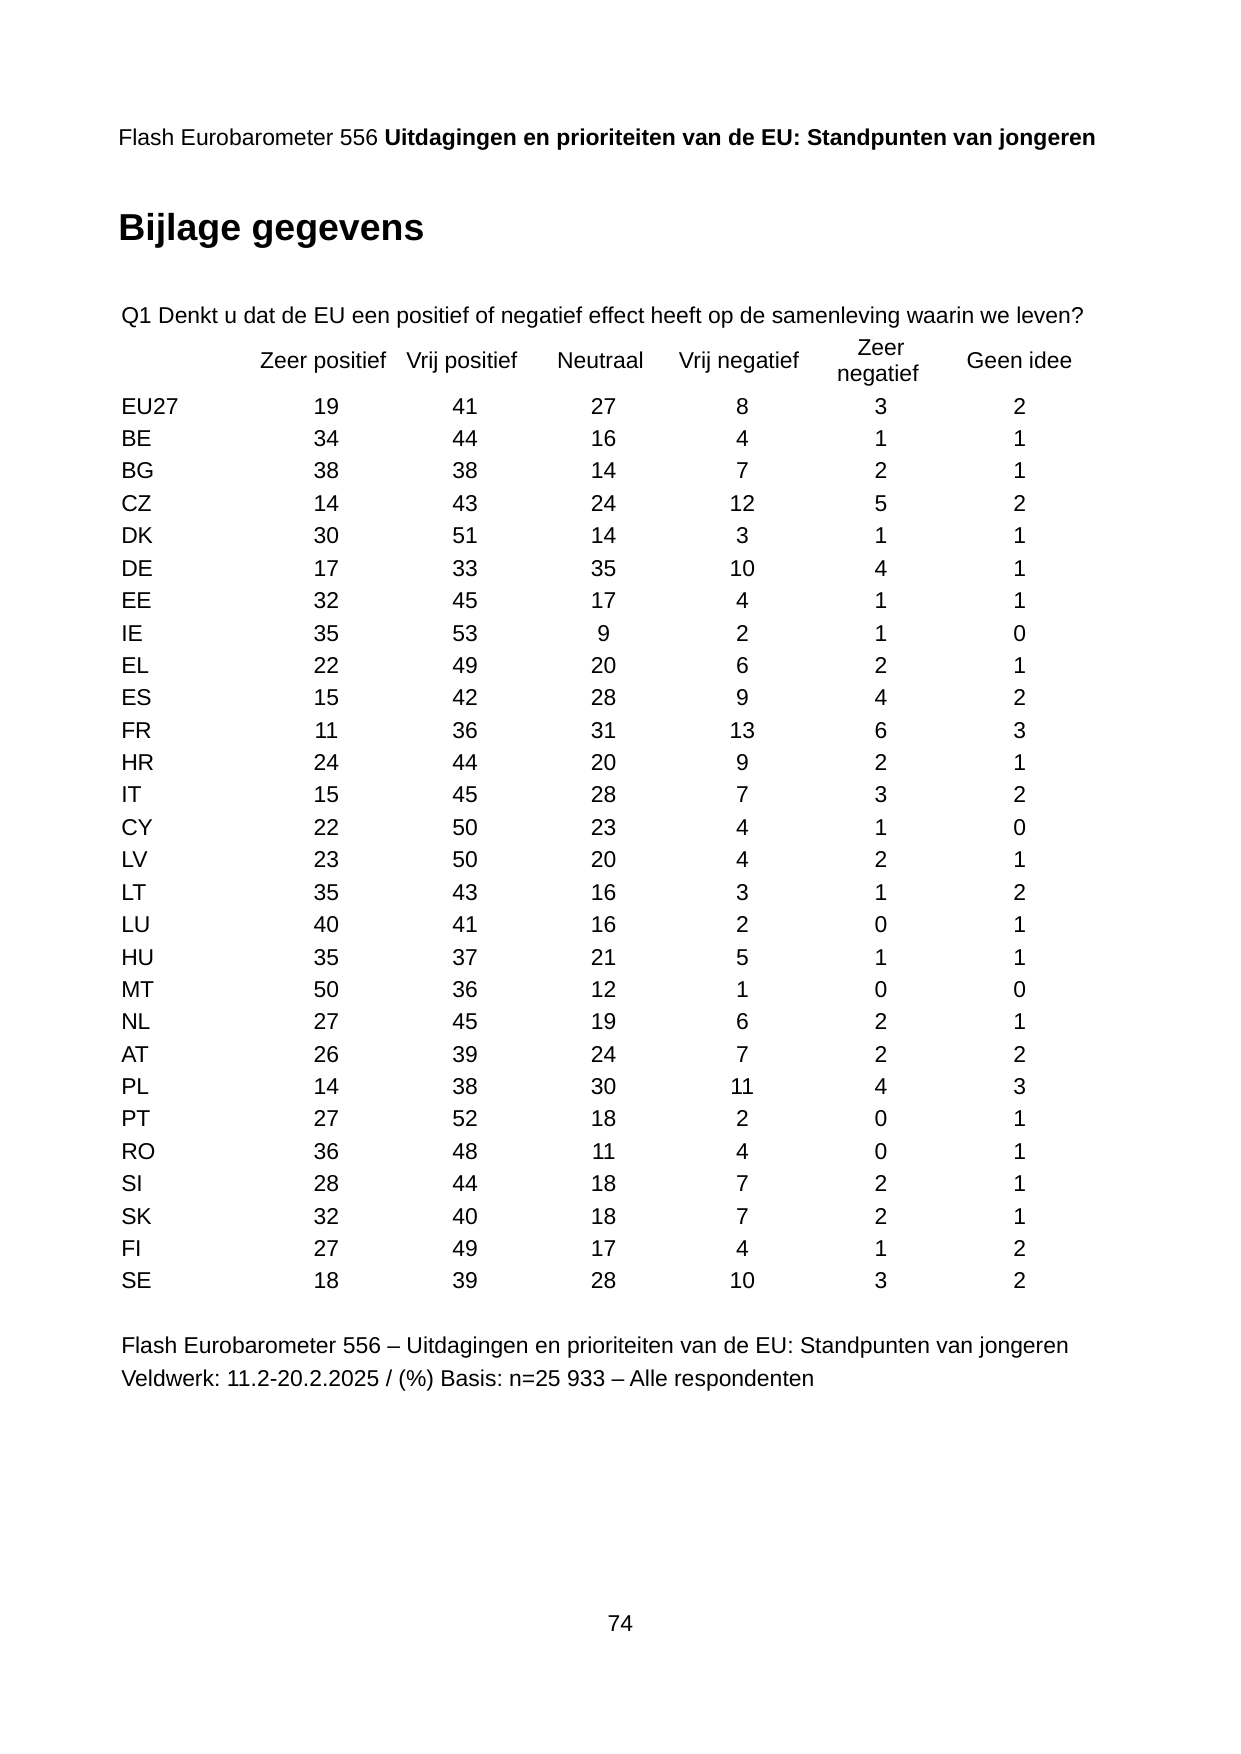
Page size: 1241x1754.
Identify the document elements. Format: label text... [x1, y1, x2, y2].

table_cell 49 [395, 1232, 534, 1264]
table_cell Neutraal [534, 331, 673, 390]
table_cell 15 [257, 681, 395, 714]
table_cell 1 [811, 519, 950, 552]
table_cell 7 [673, 455, 811, 487]
table_cell 2 [950, 1038, 1089, 1070]
table_cell 43 [395, 487, 534, 519]
table_cell 2 [673, 616, 811, 649]
table_cell 16 [534, 876, 673, 908]
table_cell 6 [811, 714, 950, 746]
table_cell 1 [950, 843, 1089, 876]
table_cell 20 [534, 649, 673, 681]
table_cell SK [118, 1200, 257, 1232]
table_cell 12 [673, 487, 811, 519]
table_cell 1 [811, 422, 950, 454]
table_cell DK [118, 519, 257, 552]
table_cell 18 [534, 1167, 673, 1199]
table_cell 35 [257, 876, 395, 908]
table_cell 2 [811, 455, 950, 487]
table_cell AT [118, 1038, 257, 1070]
table_cell [118, 1297, 257, 1329]
table_cell 1 [950, 552, 1089, 584]
table_cell FI [118, 1232, 257, 1264]
table_cell 42 [395, 681, 534, 714]
table_cell 28 [534, 1264, 673, 1297]
table_cell 0 [811, 973, 950, 1005]
table_cell PT [118, 1103, 257, 1135]
table_cell Zeer positief [257, 331, 395, 390]
table_cell 18 [534, 1103, 673, 1135]
table_cell 1 [950, 649, 1089, 681]
table_cell 27 [257, 1005, 395, 1038]
table_cell 3 [811, 1264, 950, 1297]
table_cell 1 [811, 940, 950, 973]
table_cell 39 [395, 1264, 534, 1297]
table_cell 50 [395, 811, 534, 843]
table_cell 1 [950, 455, 1089, 487]
table_cell 7 [673, 1200, 811, 1232]
table_cell 1 [950, 908, 1089, 940]
table_cell 4 [673, 811, 811, 843]
table_cell LV [118, 843, 257, 876]
table_cell 41 [395, 908, 534, 940]
table_cell SE [118, 1264, 257, 1297]
table_cell Veldwerk: 11.2-20.2.2025 / (%) Basis: n=25 933 – Alle respondenten [118, 1362, 1089, 1394]
subtitle Bijlage gegevens [118, 205, 1122, 248]
table_cell 28 [534, 681, 673, 714]
table_cell 6 [673, 1005, 811, 1038]
table_cell [395, 1297, 534, 1329]
table_cell 35 [257, 616, 395, 649]
table_cell 27 [534, 390, 673, 422]
table_cell [118, 331, 257, 390]
table_cell 16 [534, 908, 673, 940]
table_cell PL [118, 1070, 257, 1102]
table_cell 53 [395, 616, 534, 649]
table_cell 1 [811, 1232, 950, 1264]
table_cell 48 [395, 1135, 534, 1167]
table_cell EL [118, 649, 257, 681]
table_cell 0 [950, 973, 1089, 1005]
table_cell MT [118, 973, 257, 1005]
table_cell CZ [118, 487, 257, 519]
table_cell 4 [673, 843, 811, 876]
table_cell 4 [811, 681, 950, 714]
table_cell 14 [534, 455, 673, 487]
table_cell 4 [673, 584, 811, 616]
table_cell 0 [811, 1103, 950, 1135]
table_cell 1 [950, 584, 1089, 616]
table_cell 31 [534, 714, 673, 746]
table_cell 9 [534, 616, 673, 649]
table_cell SI [118, 1167, 257, 1199]
table_cell DE [118, 552, 257, 584]
table_cell 50 [257, 973, 395, 1005]
table_cell Zeer negatief [811, 331, 950, 390]
table_cell 14 [257, 1070, 395, 1102]
table_cell 43 [395, 876, 534, 908]
table_cell 0 [950, 616, 1089, 649]
table_cell 1 [811, 584, 950, 616]
table_cell 23 [257, 843, 395, 876]
table_cell 2 [811, 843, 950, 876]
table_cell 20 [534, 843, 673, 876]
table_cell 2 [811, 1005, 950, 1038]
table_cell 5 [673, 940, 811, 973]
table_cell 51 [395, 519, 534, 552]
table_cell LU [118, 908, 257, 940]
table_cell Flash Eurobarometer 556 – Uitdagingen en prioriteiten van de EU: Standpunten van jongeren [118, 1329, 1089, 1362]
table_cell RO [118, 1135, 257, 1167]
table_cell 1 [950, 1200, 1089, 1232]
table_cell 2 [673, 908, 811, 940]
table_cell 17 [257, 552, 395, 584]
table_cell 17 [534, 1232, 673, 1264]
table_cell 1 [811, 876, 950, 908]
table_cell 0 [950, 811, 1089, 843]
table_cell 7 [673, 1038, 811, 1070]
table_cell 30 [534, 1070, 673, 1102]
table_cell 7 [673, 1167, 811, 1199]
table_cell 40 [257, 908, 395, 940]
table_cell 1 [950, 519, 1089, 552]
table_cell 7 [673, 779, 811, 811]
table_cell 1 [673, 973, 811, 1005]
table_cell 14 [534, 519, 673, 552]
table_cell 18 [257, 1264, 395, 1297]
table_cell 40 [395, 1200, 534, 1232]
table_cell 36 [395, 714, 534, 746]
table_cell 24 [534, 1038, 673, 1070]
table_cell 2 [950, 779, 1089, 811]
table_cell BE [118, 422, 257, 454]
table_cell 24 [257, 746, 395, 778]
table_cell 19 [257, 390, 395, 422]
table_cell 35 [257, 940, 395, 973]
table_cell 10 [673, 552, 811, 584]
table_cell 11 [673, 1070, 811, 1102]
table_cell [811, 1297, 950, 1329]
table_cell Vrij negatief [673, 331, 811, 390]
table_cell 38 [257, 455, 395, 487]
table_cell 49 [395, 649, 534, 681]
table_cell 21 [534, 940, 673, 973]
table_cell 4 [811, 1070, 950, 1102]
table_cell 0 [811, 908, 950, 940]
table_cell 2 [811, 746, 950, 778]
table_cell 5 [811, 487, 950, 519]
table_cell 45 [395, 1005, 534, 1038]
table_cell 44 [395, 746, 534, 778]
table_cell 28 [534, 779, 673, 811]
table_cell 28 [257, 1167, 395, 1199]
table_cell LT [118, 876, 257, 908]
table_cell 11 [534, 1135, 673, 1167]
table_cell 1 [950, 746, 1089, 778]
table_cell 1 [950, 1167, 1089, 1199]
table_cell 19 [534, 1005, 673, 1038]
table_cell 3 [673, 519, 811, 552]
table_cell 1 [950, 1005, 1089, 1038]
table_header Q1 Denkt u dat de EU een positief of negatief effect heeft op de samenleving waarin we leven? [118, 299, 1089, 331]
table_cell [534, 1297, 673, 1329]
table_cell ES [118, 681, 257, 714]
table_cell 30 [257, 519, 395, 552]
table_cell 14 [257, 487, 395, 519]
table_cell 9 [673, 681, 811, 714]
table_cell 8 [673, 390, 811, 422]
table_cell 11 [257, 714, 395, 746]
table_cell NL [118, 1005, 257, 1038]
table_cell 6 [673, 649, 811, 681]
table_cell 3 [950, 1070, 1089, 1102]
table_cell 36 [395, 973, 534, 1005]
table_cell 32 [257, 584, 395, 616]
table_cell EU27 [118, 390, 257, 422]
table_cell 16 [534, 422, 673, 454]
table_cell 52 [395, 1103, 534, 1135]
table_cell 50 [395, 843, 534, 876]
table_cell 24 [534, 487, 673, 519]
table_cell 9 [673, 746, 811, 778]
table_cell 38 [395, 1070, 534, 1102]
table_cell 22 [257, 649, 395, 681]
table_cell 3 [811, 779, 950, 811]
table_cell 2 [950, 876, 1089, 908]
table_cell 3 [950, 714, 1089, 746]
table_cell 38 [395, 455, 534, 487]
table_cell 4 [673, 1135, 811, 1167]
table_cell 2 [811, 1167, 950, 1199]
table_cell 45 [395, 584, 534, 616]
table_cell 2 [950, 1264, 1089, 1297]
table_cell 22 [257, 811, 395, 843]
table_cell 44 [395, 422, 534, 454]
table_cell 3 [811, 390, 950, 422]
table_cell 13 [673, 714, 811, 746]
table_cell 12 [534, 973, 673, 1005]
table_cell 41 [395, 390, 534, 422]
table_cell Vrij positief [395, 331, 534, 390]
table_cell 34 [257, 422, 395, 454]
table_cell Geen idee [950, 331, 1089, 390]
table_cell 2 [673, 1103, 811, 1135]
table_cell 1 [950, 940, 1089, 973]
table_cell 23 [534, 811, 673, 843]
table_cell 18 [534, 1200, 673, 1232]
table_cell 37 [395, 940, 534, 973]
table_cell 15 [257, 779, 395, 811]
table_cell [673, 1297, 811, 1329]
table_cell EE [118, 584, 257, 616]
table_cell 0 [811, 1135, 950, 1167]
table_cell 4 [811, 552, 950, 584]
table_cell 2 [950, 681, 1089, 714]
table_cell 2 [811, 1200, 950, 1232]
table_cell 2 [950, 487, 1089, 519]
table_cell IT [118, 779, 257, 811]
table_cell 20 [534, 746, 673, 778]
table_cell 35 [534, 552, 673, 584]
table_cell 4 [673, 422, 811, 454]
table_cell FR [118, 714, 257, 746]
table_cell IE [118, 616, 257, 649]
table_cell [950, 1297, 1089, 1329]
table_cell [257, 1297, 395, 1329]
table_cell 2 [950, 1232, 1089, 1264]
table_cell HR [118, 746, 257, 778]
table_cell 44 [395, 1167, 534, 1199]
table_cell 1 [950, 422, 1089, 454]
table_cell 2 [811, 649, 950, 681]
table_cell 45 [395, 779, 534, 811]
table_cell 1 [811, 811, 950, 843]
table_cell 36 [257, 1135, 395, 1167]
table_cell BG [118, 455, 257, 487]
table_cell 2 [950, 390, 1089, 422]
table_cell CY [118, 811, 257, 843]
table_cell 33 [395, 552, 534, 584]
table_cell HU [118, 940, 257, 973]
table_cell 10 [673, 1264, 811, 1297]
table_cell 4 [673, 1232, 811, 1264]
table_cell 3 [673, 876, 811, 908]
table_cell 1 [950, 1135, 1089, 1167]
table_cell 26 [257, 1038, 395, 1070]
table_cell 27 [257, 1103, 395, 1135]
table_cell 32 [257, 1200, 395, 1232]
table_cell 1 [950, 1103, 1089, 1135]
table_cell 1 [811, 616, 950, 649]
table_cell 27 [257, 1232, 395, 1264]
table_cell 17 [534, 584, 673, 616]
table_cell 2 [811, 1038, 950, 1070]
table_cell 39 [395, 1038, 534, 1070]
